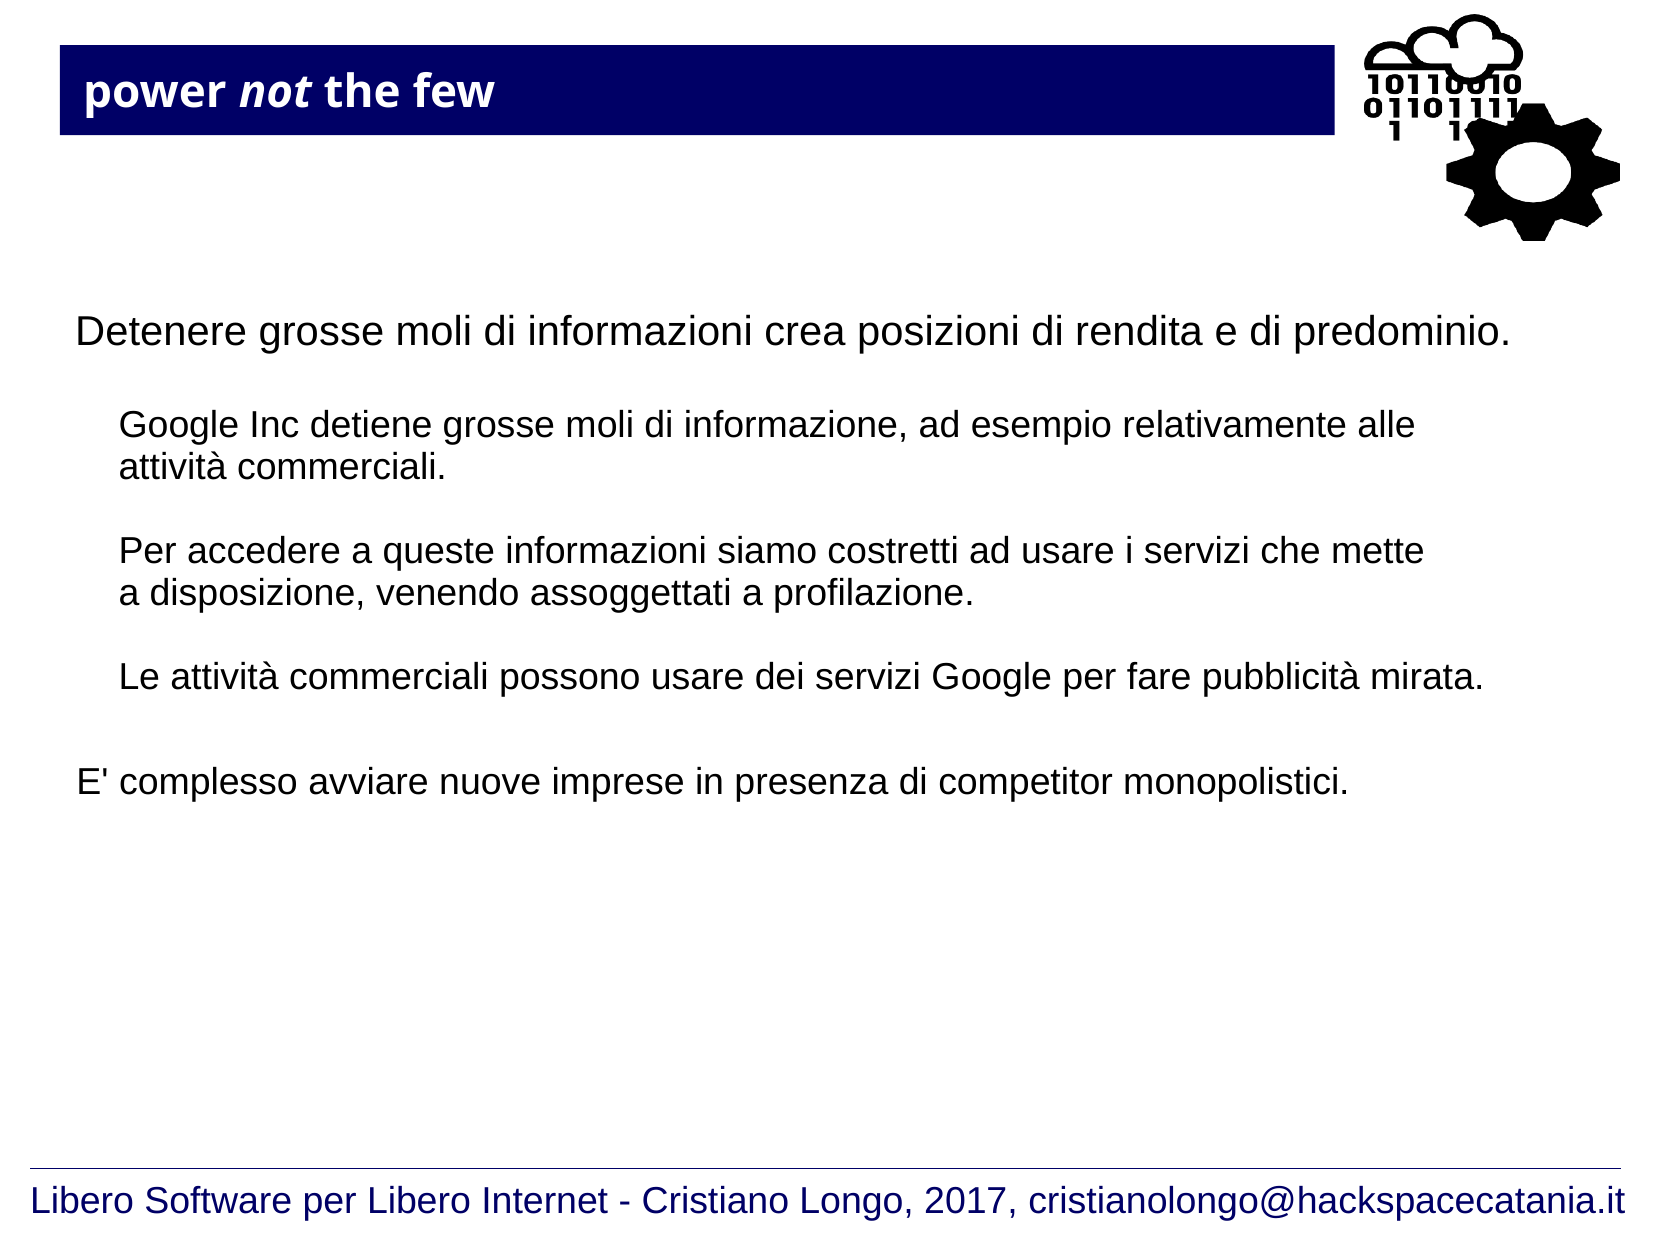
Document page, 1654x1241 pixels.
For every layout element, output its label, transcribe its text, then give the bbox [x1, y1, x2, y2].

list power not the few [59, 45, 1335, 136]
picture [1364, 14, 1620, 241]
text_box E' complesso avviare nuove imprese in presenza di competitor monopolistici. [61, 753, 1366, 811]
text_box Google Inc detiene grosse moli di informazione, ad esempio relativamente alle attività commerciali. Per accedere a queste informazioni siamo costretti ad usare i servizi che mette a disposizione, venendo assoggettati a profilazione. Le attività commerciali possono usare dei servizi Google per fare pubblicità mirata. [103, 396, 1501, 706]
text_box Libero Software per Libero Internet - Cristiano Longo, 2017, cristianolongo@hackspacecatania.it [15, 1168, 1653, 1241]
text_box Detenere grosse moli di informazioni crea posizioni di rendita e di predominio. [60, 300, 1546, 402]
